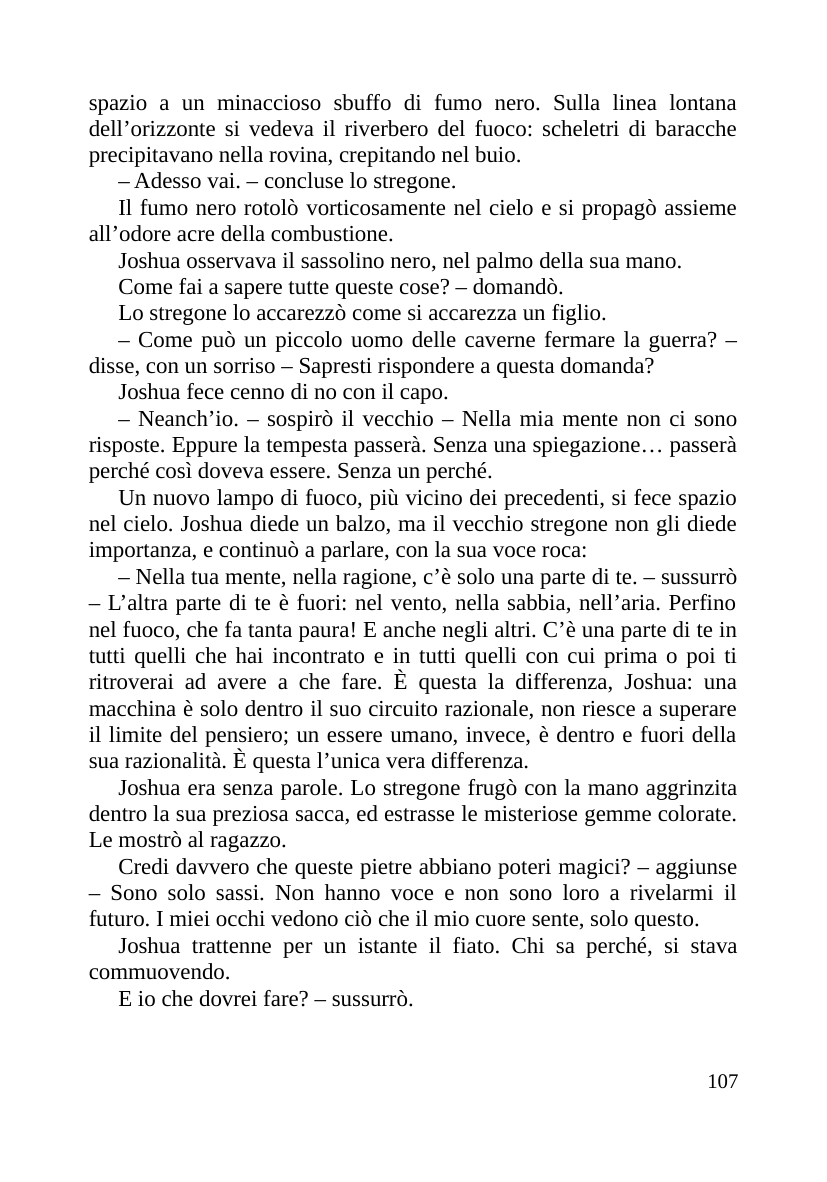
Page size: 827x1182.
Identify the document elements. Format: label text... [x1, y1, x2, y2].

text Come fai a sapere tutte queste cose? – domandò. [88, 273, 738, 299]
text E io che dovrei fare? – sussurrò. [88, 984, 738, 1011]
text spazio a un minaccioso sbuffo di fumo nero. Sulla linea lontana dell’orizzonte si vedeva il riverbero del fuoco: scheletri di baracche precipitavano nella rovina, crepitando nel buio. [88, 88, 738, 168]
text – Adesso vai. – concluse lo stregone. [88, 168, 738, 194]
text Joshua osservava il sassolino nero, nel palmo della sua mano. [88, 247, 738, 273]
text Un nuovo lampo di fuoco, più vicino dei precedenti, si fece spazio nel cielo. Joshua diede un balzo, ma il vecchio stregone non gli diede importanza, e continuò a parlare, con la sua voce roca: [88, 484, 738, 563]
text Joshua era senza parole. Lo stregone frugò con la mano aggrinzita dentro la sua preziosa sacca, ed estrasse le misteriose gemme colorate. Le mostrò al ragazzo. [88, 774, 738, 853]
text Lo stregone lo accarezzò come si accarezza un figlio. [88, 299, 738, 326]
text Credi davvero che queste pietre abbiano poteri magici? – aggiunse – Sono solo sassi. Non hanno voce e non sono loro a rivelarmi il futuro. I miei occhi vedono ciò che il mio cuore sente, solo questo. [88, 853, 738, 932]
text Il fumo nero rotolò vorticosamente nel cielo e si propagò assieme all’odore acre della combustione. [88, 194, 738, 247]
text Joshua trattenne per un istante il fiato. Chi sa perché, si stava commuovendo. [88, 932, 738, 984]
text – Neanch’io. – sospirò il vecchio – Nella mia mente non ci sono risposte. Eppure la tempesta passerà. Senza una spiegazione… passerà perché così doveva essere. Senza un perché. [88, 405, 738, 484]
text – Come può un piccolo uomo delle caverne fermare la guerra? – disse, con un sorriso – Sapresti rispondere a questa domanda? [88, 326, 738, 378]
text – Nella tua mente, nella ragione, c’è solo una parte di te. – sussurrò – L’altra parte di te è fuori: nel vento, nella sabbia, nell’aria. Perfino nel fuoco, che fa tanta paura! E anche negli altri. C’è una parte di te in tutti quelli che hai incontrato e in tutti quelli con cui prima o poi ti ritroverai ad avere a che fare. È questa la differenza, Joshua: una macchina è solo dentro il suo circuito razionale, non riesce a superare il limite del pensiero; un essere umano, invece, è dentro e fuori della sua razionalità. È questa l’unica vera differenza. [88, 563, 738, 774]
text Joshua fece cenno di no con il capo. [88, 378, 738, 405]
